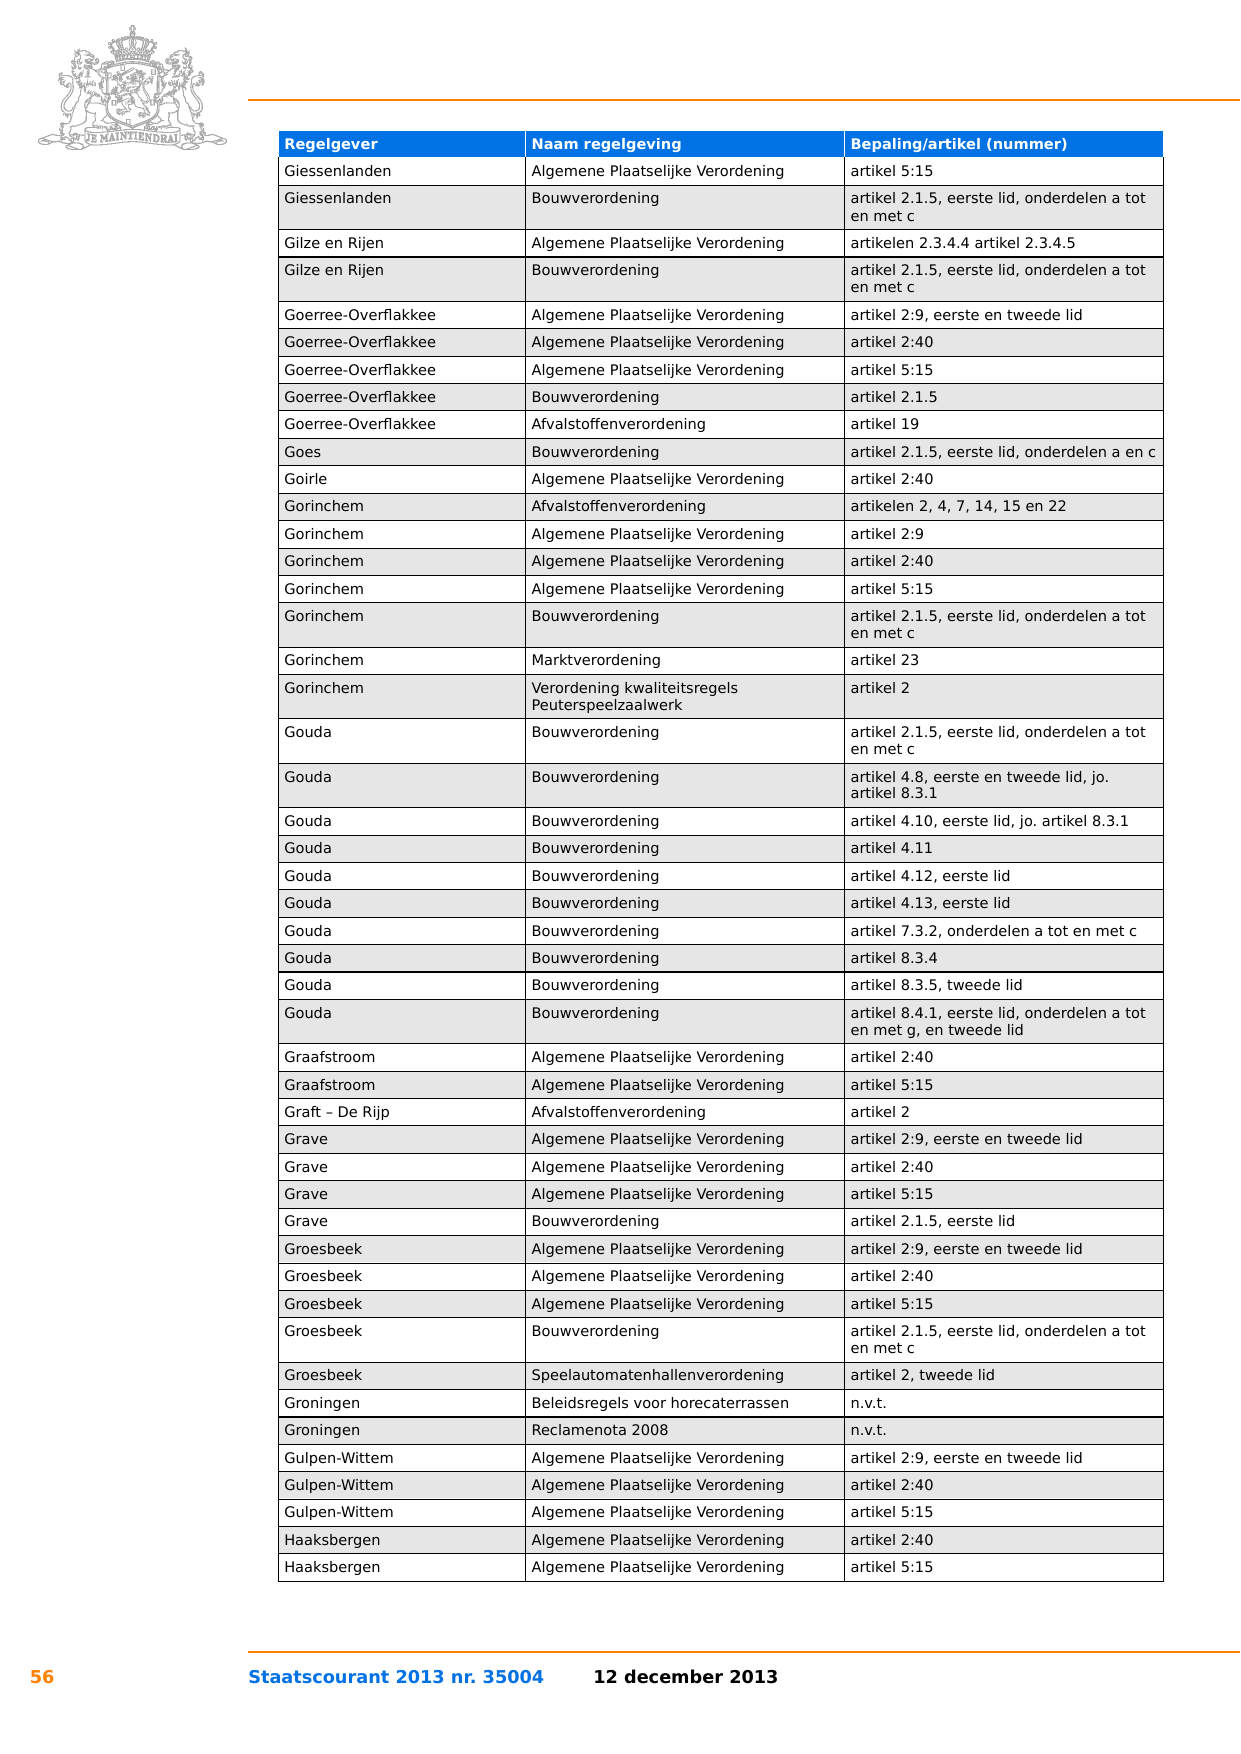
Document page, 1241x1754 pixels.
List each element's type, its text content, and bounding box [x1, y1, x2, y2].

table_cell artikel 2:40 [845, 549, 1163, 575]
table_cell Algemene Plaatselijke Verordening [526, 1527, 844, 1553]
table_cell Algemene Plaatselijke Verordening [526, 1291, 844, 1317]
table_cell Gorinchem [279, 675, 525, 718]
table_cell Algemene Plaatselijke Verordening [526, 230, 844, 256]
table_cell Goerree-Overflakkee [279, 384, 525, 410]
table_cell Grave [279, 1154, 525, 1180]
table_cell n.v.t. [845, 1418, 1163, 1444]
table_cell Bouwverordening [526, 808, 844, 834]
table_cell Giessenlanden [279, 186, 525, 229]
table_cell Speelautomatenhallenverordening [526, 1363, 844, 1389]
table_cell Algemene Plaatselijke Verordening [526, 302, 844, 328]
table_cell Algemene Plaatselijke Verordening [526, 521, 844, 547]
table_cell Gouda [279, 836, 525, 862]
table_cell artikel 23 [845, 648, 1163, 674]
table_cell Groesbeek [279, 1291, 525, 1317]
table_cell artikel 4.11 [845, 836, 1163, 862]
table_cell Grave [279, 1209, 525, 1235]
table_cell Afvalstoffenverordening [526, 494, 844, 520]
table_cell Gouda [279, 973, 525, 999]
table_cell Algemene Plaatselijke Verordening [526, 1236, 844, 1262]
table_cell Gorinchem [279, 648, 525, 674]
table_cell Bouwverordening [526, 439, 844, 465]
table_cell Bouwverordening [526, 1209, 844, 1235]
table_cell Algemene Plaatselijke Verordening [526, 1044, 844, 1071]
table_cell Gilze en Rijen [279, 258, 525, 301]
table_cell Algemene Plaatselijke Verordening [526, 466, 844, 493]
table_cell Gouda [279, 764, 525, 807]
table_cell Groesbeek [279, 1363, 525, 1389]
table_cell Bouwverordening [526, 186, 844, 229]
table_cell artikel 5:15 [845, 1500, 1163, 1526]
table_cell Gulpen-Wittem [279, 1500, 525, 1526]
table_cell Bouwverordening [526, 945, 844, 971]
table_cell artikel 2:40 [845, 1264, 1163, 1290]
table_cell Bouwverordening [526, 1000, 844, 1043]
table_cell Algemene Plaatselijke Verordening [526, 329, 844, 356]
table_cell artikel 2:40 [845, 1472, 1163, 1498]
table_cell artikel 19 [845, 411, 1163, 438]
table_cell Goerree-Overflakkee [279, 357, 525, 383]
table_cell Gorinchem [279, 521, 525, 547]
table_cell artikel 2:40 [845, 1154, 1163, 1180]
table_cell artikel 8.3.5, tweede lid [845, 973, 1163, 999]
table_cell Goirle [279, 466, 525, 493]
table_cell Graft – De Rijp [279, 1099, 525, 1125]
table_cell Bouwverordening [526, 836, 844, 862]
table_cell artikel 2:9, eerste en tweede lid [845, 1445, 1163, 1471]
table_cell Algemene Plaatselijke Verordening [526, 576, 844, 602]
table_cell Gulpen-Wittem [279, 1445, 525, 1471]
picture [38, 25, 227, 150]
table_cell Algemene Plaatselijke Verordening [526, 1264, 844, 1290]
table_cell Gorinchem [279, 576, 525, 602]
table_cell Algemene Plaatselijke Verordening [526, 1472, 844, 1498]
table_cell artikel 2.1.5, eerste lid, onderdelen a tot en met c [845, 719, 1163, 763]
table_cell artikel 5:15 [845, 1554, 1163, 1581]
table_cell n.v.t. [845, 1390, 1163, 1416]
table_cell Haaksbergen [279, 1554, 525, 1581]
table_cell Bouwverordening [526, 890, 844, 917]
table_cell artikel 2:9, eerste en tweede lid [845, 1236, 1163, 1262]
table_cell artikel 2, tweede lid [845, 1363, 1163, 1389]
table_cell Bouwverordening [526, 764, 844, 807]
table_cell Groningen [279, 1390, 525, 1416]
table_cell Marktverordening [526, 648, 844, 674]
table_cell artikel 2.1.5, eerste lid, onderdelen a en c [845, 439, 1163, 465]
table_cell Goerree-Overflakkee [279, 302, 525, 328]
table_cell artikel 5:15 [845, 1181, 1163, 1208]
table_cell artikel 2.1.5, eerste lid, onderdelen a tot en met c [845, 258, 1163, 301]
table_cell Gorinchem [279, 603, 525, 647]
table_cell Bouwverordening [526, 918, 844, 944]
table_cell artikel 5:15 [845, 576, 1163, 602]
table_cell artikel 5:15 [845, 158, 1163, 185]
table_cell Beleidsregels voor horecaterrassen [526, 1390, 844, 1416]
table_cell artikel 4.12, eerste lid [845, 863, 1163, 889]
table_cell Gouda [279, 863, 525, 889]
table_cell Gouda [279, 945, 525, 971]
table_cell Gouda [279, 808, 525, 834]
table_cell Bouwverordening [526, 258, 844, 301]
table_cell Gouda [279, 719, 525, 763]
table_cell Groesbeek [279, 1264, 525, 1290]
table_cell artikel 2.1.5 [845, 384, 1163, 410]
table_cell artikel 2:40 [845, 1044, 1163, 1071]
table_cell Bouwverordening [526, 863, 844, 889]
table_cell Bouwverordening [526, 719, 844, 763]
table_cell artikel 2 [845, 675, 1163, 718]
table_cell Algemene Plaatselijke Verordening [526, 1126, 844, 1153]
table_cell artikel 4.10, eerste lid, jo. artikel 8.3.1 [845, 808, 1163, 834]
table_cell Gilze en Rijen [279, 230, 525, 256]
table_cell artikelen 2, 4, 7, 14, 15 en 22 [845, 494, 1163, 520]
table_cell Bouwverordening [526, 1318, 844, 1362]
table_cell artikel 5:15 [845, 1072, 1163, 1098]
table_cell artikel 7.3.2, onderdelen a tot en met c [845, 918, 1163, 944]
table_cell Graafstroom [279, 1072, 525, 1098]
table_cell Groningen [279, 1418, 525, 1444]
table_cell Gouda [279, 890, 525, 917]
table_cell artikel 2:9, eerste en tweede lid [845, 302, 1163, 328]
table_cell Algemene Plaatselijke Verordening [526, 357, 844, 383]
table_header Naam regelgeving [526, 131, 844, 157]
table_header Regelgever [279, 131, 525, 157]
table_cell Bouwverordening [526, 384, 844, 410]
table_cell Grave [279, 1181, 525, 1208]
table_cell artikel 2:40 [845, 466, 1163, 493]
table_cell Gulpen-Wittem [279, 1472, 525, 1498]
table_cell Groesbeek [279, 1318, 525, 1362]
table_cell Giessenlanden [279, 158, 525, 185]
table_cell artikel 2:40 [845, 1527, 1163, 1553]
table_cell Gorinchem [279, 494, 525, 520]
table_cell artikel 2.1.5, eerste lid, onderdelen a tot en met c [845, 603, 1163, 647]
table_cell artikel 8.4.1, eerste lid, onderdelen a tot en met g, en tweede lid [845, 1000, 1163, 1043]
table_cell Afvalstoffenverordening [526, 1099, 844, 1125]
table_cell artikel 2:9 [845, 521, 1163, 547]
table_cell Grave [279, 1126, 525, 1153]
table_cell Algemene Plaatselijke Verordening [526, 1500, 844, 1526]
table_cell Algemene Plaatselijke Verordening [526, 1445, 844, 1471]
table_cell artikelen 2.3.4.4 artikel 2.3.4.5 [845, 230, 1163, 256]
table_cell artikel 2.1.5, eerste lid, onderdelen a tot en met c [845, 186, 1163, 229]
table_cell Bouwverordening [526, 973, 844, 999]
table_cell Graafstroom [279, 1044, 525, 1071]
table_cell artikel 4.8, eerste en tweede lid, jo. artikel 8.3.1 [845, 764, 1163, 807]
table_cell Gorinchem [279, 549, 525, 575]
table_cell Gouda [279, 1000, 525, 1043]
table_cell artikel 2:40 [845, 329, 1163, 356]
table_cell artikel 2.1.5, eerste lid [845, 1209, 1163, 1235]
table_cell Afvalstoffenverordening [526, 411, 844, 438]
table_cell artikel 4.13, eerste lid [845, 890, 1163, 917]
table_cell Algemene Plaatselijke Verordening [526, 1554, 844, 1581]
table_header Bepaling/artikel (nummer) [845, 131, 1163, 157]
table_cell Haaksbergen [279, 1527, 525, 1553]
table_cell Goerree-Overflakkee [279, 329, 525, 356]
table_cell Algemene Plaatselijke Verordening [526, 549, 844, 575]
table_cell artikel 8.3.4 [845, 945, 1163, 971]
table_cell artikel 5:15 [845, 357, 1163, 383]
table_cell artikel 5:15 [845, 1291, 1163, 1317]
table_cell Algemene Plaatselijke Verordening [526, 1154, 844, 1180]
table_cell Gouda [279, 918, 525, 944]
table_cell Verordening kwaliteitsregels Peuterspeelzaalwerk [526, 675, 844, 718]
table_cell Groesbeek [279, 1236, 525, 1262]
table_cell Bouwverordening [526, 603, 844, 647]
table_cell Algemene Plaatselijke Verordening [526, 1181, 844, 1208]
table_cell artikel 2.1.5, eerste lid, onderdelen a tot en met c [845, 1318, 1163, 1362]
table_cell Algemene Plaatselijke Verordening [526, 158, 844, 185]
table_cell Goerree-Overflakkee [279, 411, 525, 438]
table_cell Goes [279, 439, 525, 465]
table_cell artikel 2:9, eerste en tweede lid [845, 1126, 1163, 1153]
table_cell Reclamenota 2008 [526, 1418, 844, 1444]
table_cell artikel 2 [845, 1099, 1163, 1125]
table_cell Algemene Plaatselijke Verordening [526, 1072, 844, 1098]
